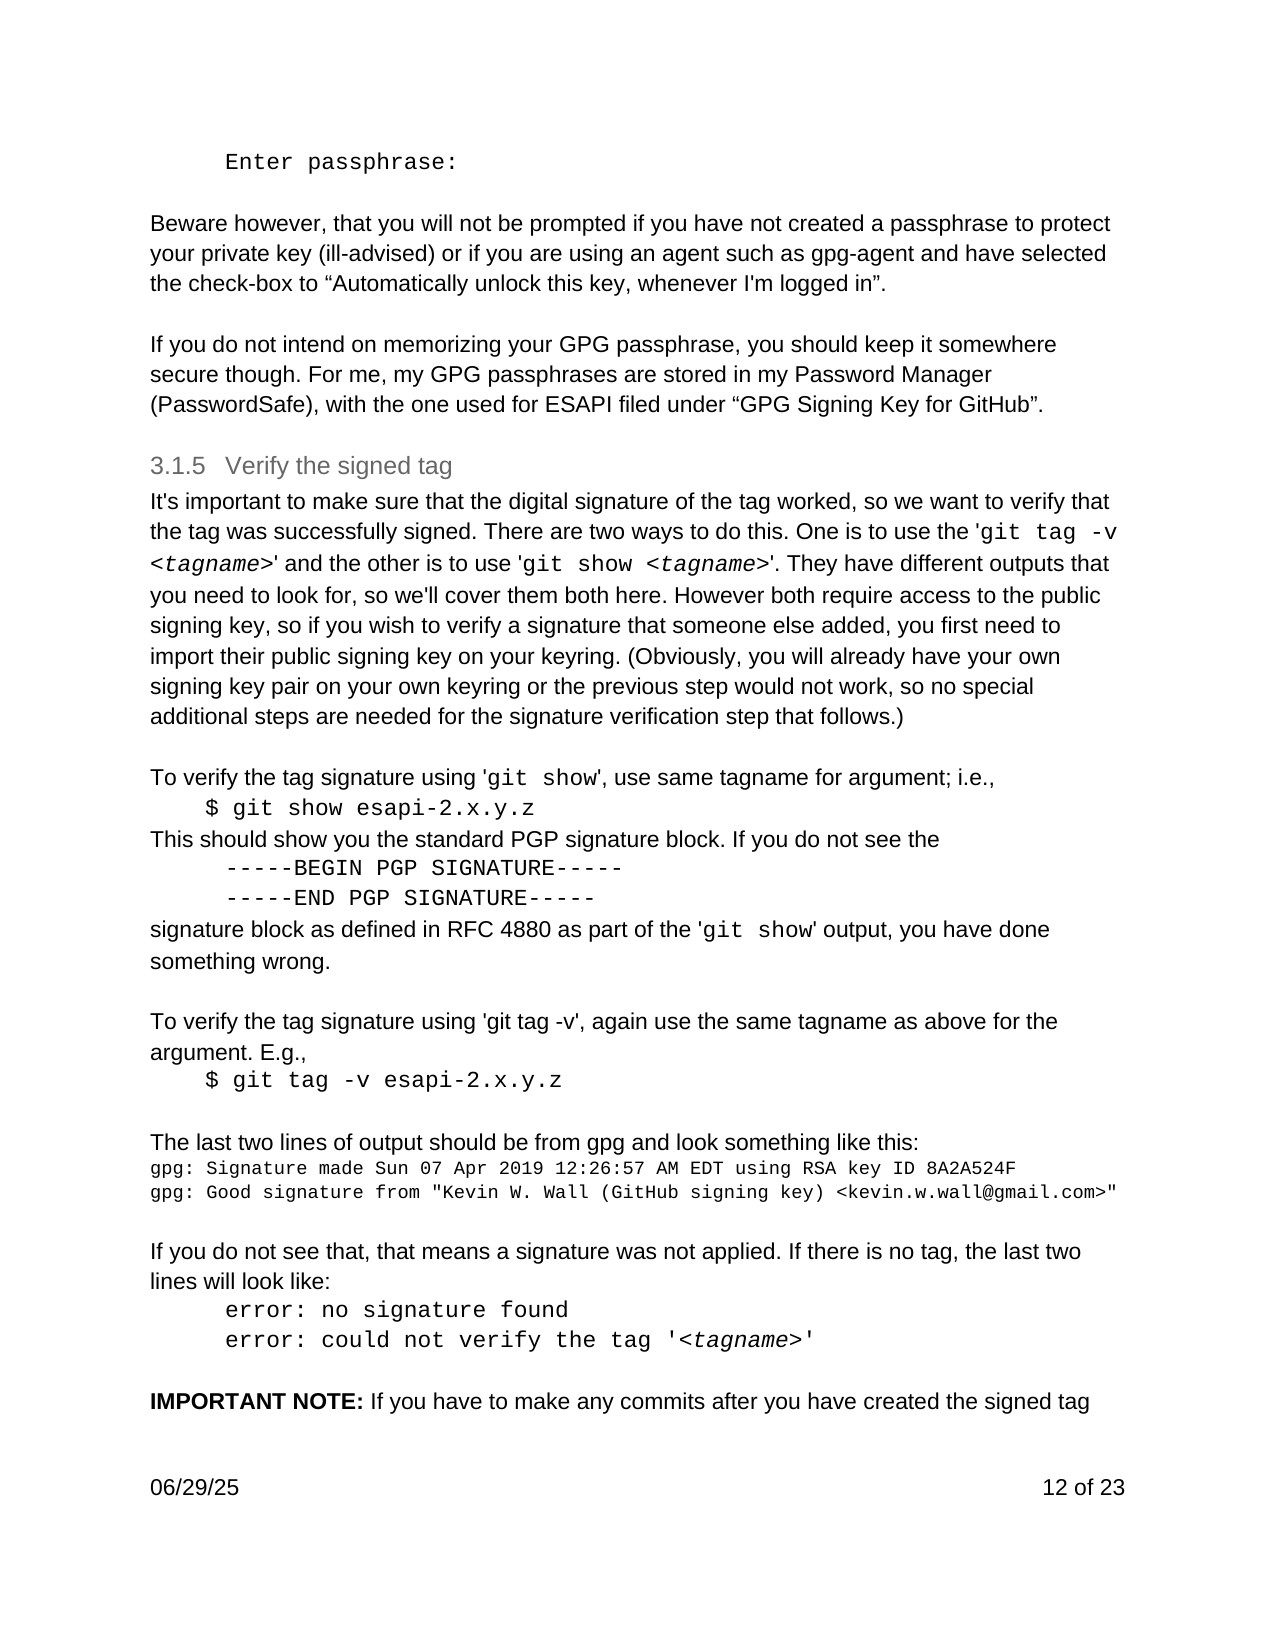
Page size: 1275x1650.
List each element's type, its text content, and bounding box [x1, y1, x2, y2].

text error: could not verify the tag '<tagname>' [225, 1328, 1125, 1354]
subtitle Verify the signed tag [150, 451, 1125, 479]
text Enter passphrase: [225, 150, 1125, 176]
text -----BEGIN PGP SIGNATURE----- [225, 856, 1125, 882]
text -----END PGP SIGNATURE----- [225, 886, 1125, 912]
text error: no signature found [225, 1298, 1125, 1324]
text IMPORTANT NOTE: If you have to make any commits after you have created the signed tag [150, 1388, 1125, 1414]
text If you do not intend on memorizing your GPG passphrase, you should keep it somewhere secure though. For me, my GPG passphrases are stored in my Password Manager (PasswordSafe), with the one used for ESAPI filed under “GPG Signing Key for GitHub”. [150, 331, 1125, 418]
text If you do not see that, that means a signature was not applied. If there is no tag, the last two lines will look like: [150, 1238, 1125, 1294]
text To verify the tag signature using 'git tag -v', again use the same tagname as above for the argument. E.g., [150, 1008, 1125, 1065]
text $ git tag -v esapi-2.x.y.z [150, 1069, 1125, 1094]
text gpg: Signature made Sun 07 Apr 2019 12:26:57 AM EDT using RSA key ID 8A2A524F [150, 1159, 1125, 1180]
text Beware however, that you will not be prompted if you have not created a passphrase to protect your private key (ill-advised) or if you are using an agent such as gpg-agent and have selected the check-box to “Automatically unlock this key, whenever I'm logged in”. [150, 210, 1125, 297]
text gpg: Good signature from "Kevin W. Wall (GitHub signing key) <kevin.w.wall@gmail.com>" [150, 1183, 1125, 1204]
text It's important to make sure that the digital signature of the tag worked, so we want to verify that the tag was successfully signed. There are two ways to do this. One is to use the 'git tag -v <tagname>' and the other is to use 'git show <tagname>'. They have different outputs that you need to look for, so we'll cover them both here. However both require access to the public signing key, so if you wish to verify a signature that someone else added, you first need to import their public signing key on your keyring. (Obviously, you will already have your own signing key pair on your own keyring or the previous step would not work, so no special additional steps are needed for the signature verification step that follows.) [150, 488, 1125, 729]
text This should show you the standard PGP signature block. If you do not see the [150, 826, 1125, 852]
text $ git show esapi-2.x.y.z [150, 796, 1125, 822]
text The last two lines of output should be from gpg and look something like this: [150, 1129, 1125, 1155]
text signature block as defined in RFC 4880 as part of the 'git show' output, you have done something wrong. [150, 916, 1125, 974]
text To verify the tag signature using 'git show', use same tagname for argument; i.e., [150, 763, 1125, 792]
